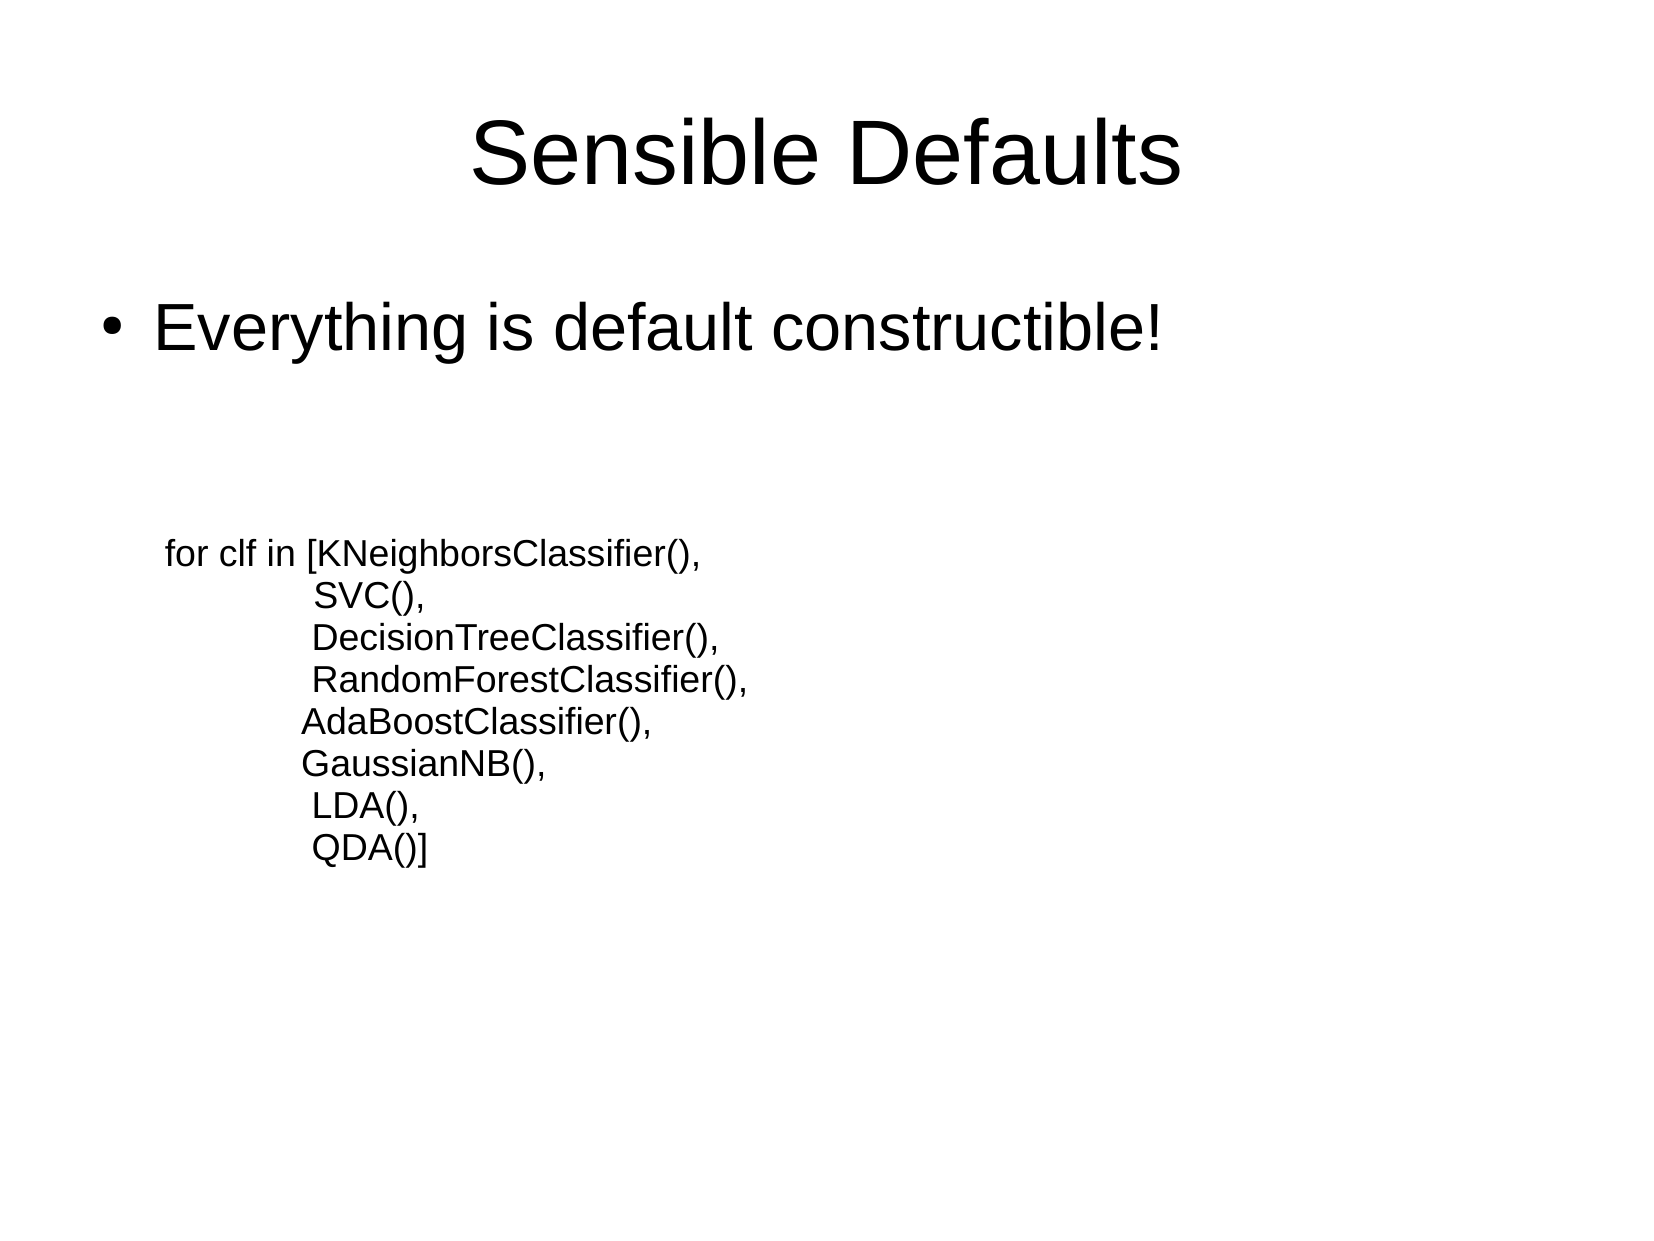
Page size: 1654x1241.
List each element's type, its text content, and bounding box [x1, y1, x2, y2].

list Everything is default constructible! [82, 290, 1571, 1010]
text_box for clf in [KNeighborsClassifier(), SVC(), DecisionTreeClassifier(), RandomForestClassifier(), AdaBoostClassifier(), GaussianNB(), LDA(), QDA()] [150, 525, 1306, 876]
title Sensible Defaults [82, 49, 1571, 257]
